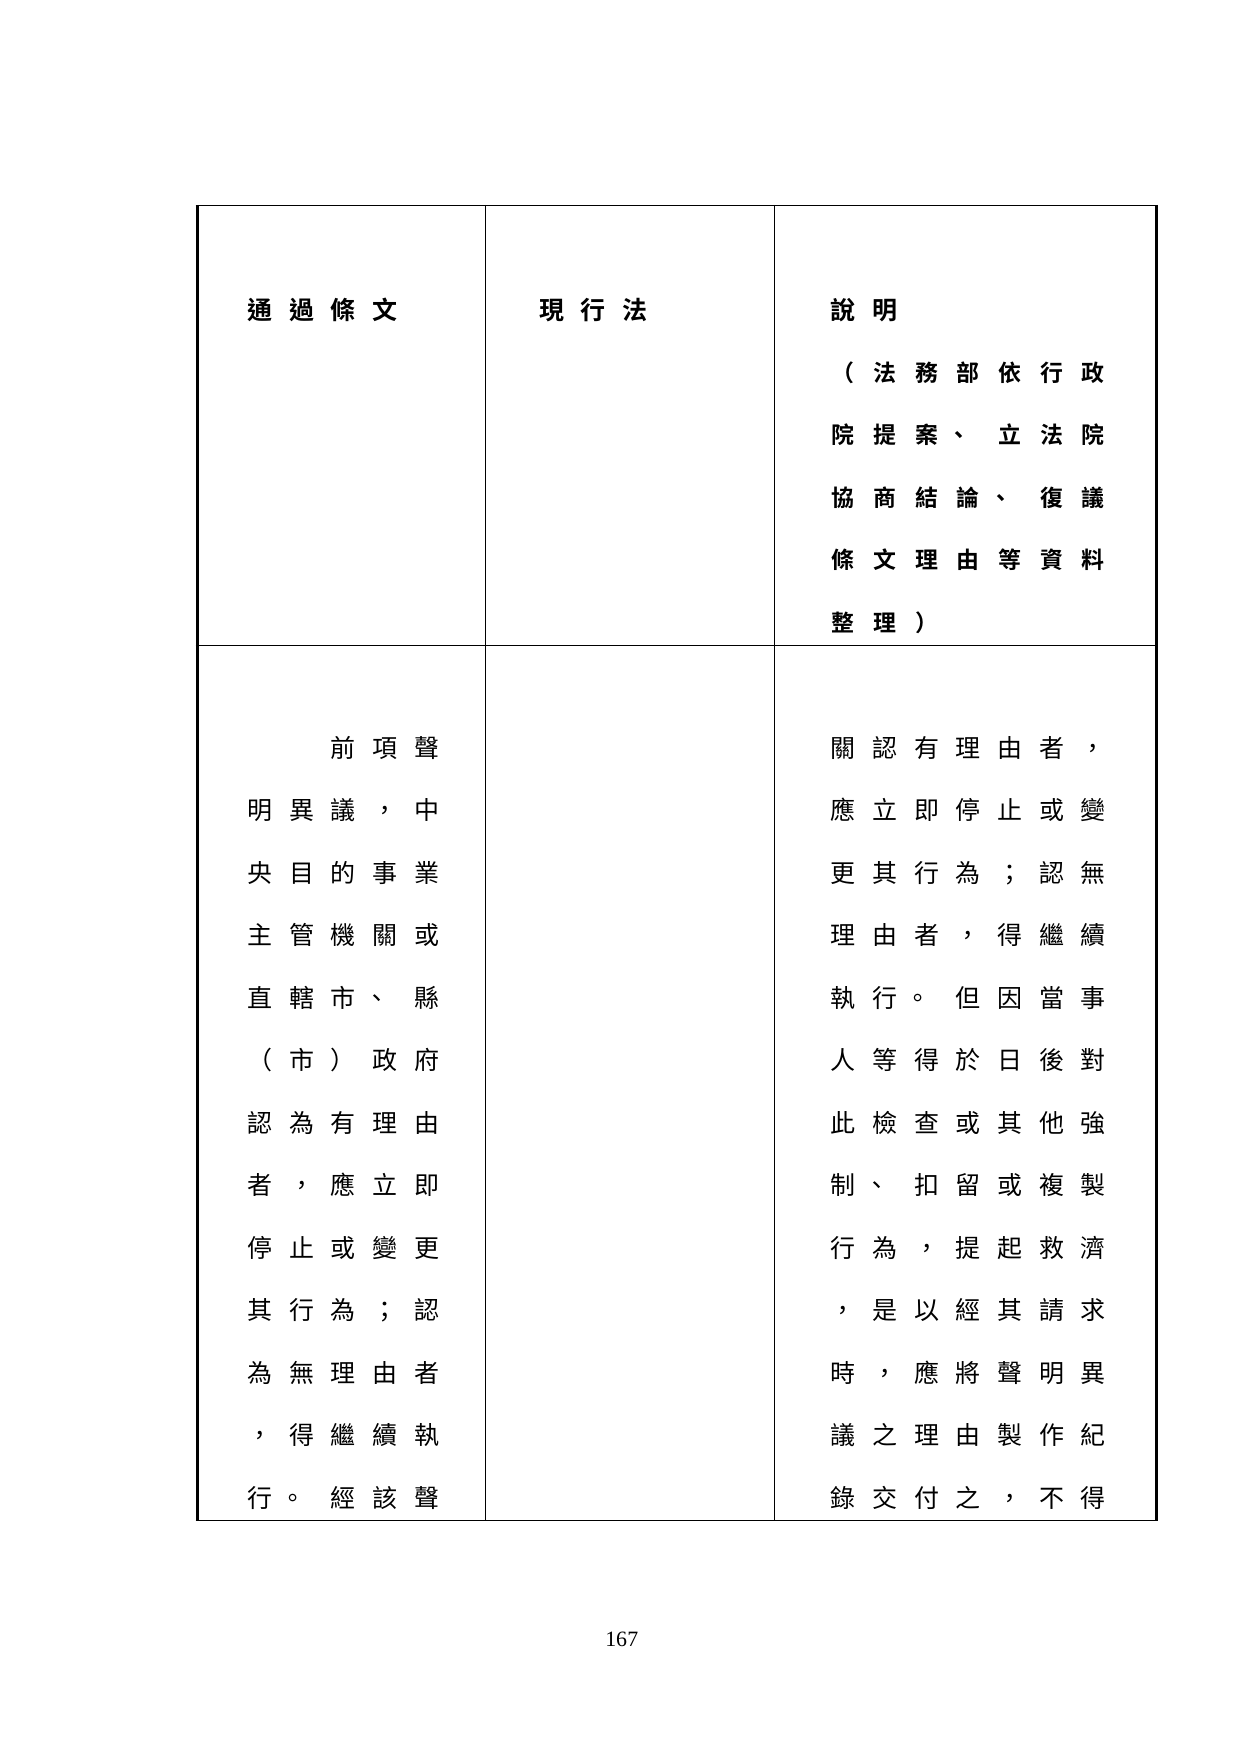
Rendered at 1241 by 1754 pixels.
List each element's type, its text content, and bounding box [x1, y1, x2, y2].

table_cell [486, 646, 774, 1520]
table_header 通過條文 [199, 206, 485, 645]
table_cell 前項聲明異議，中央目的事業主管機關或直轄市、縣（市）政府認為有理由者，應立即停止或變更其行為；認為無理由者，得繼續執行。經該聲 [199, 646, 485, 1520]
table_cell 關認有理由者，應立即停止或變更其行為；認無理由者，得繼續執行。但因當事人等得於日後對此檢查或其他強制、扣留或複製行為，提起救濟，是以經其請求時，應將聲明異議之理由製作紀錄交付之，不得 [775, 646, 1155, 1520]
table_header 現行法 [486, 206, 774, 645]
table_header 說明 （法務部依行政院提案、立法院協商結論、復議條文理由等資料整理） [775, 206, 1155, 645]
